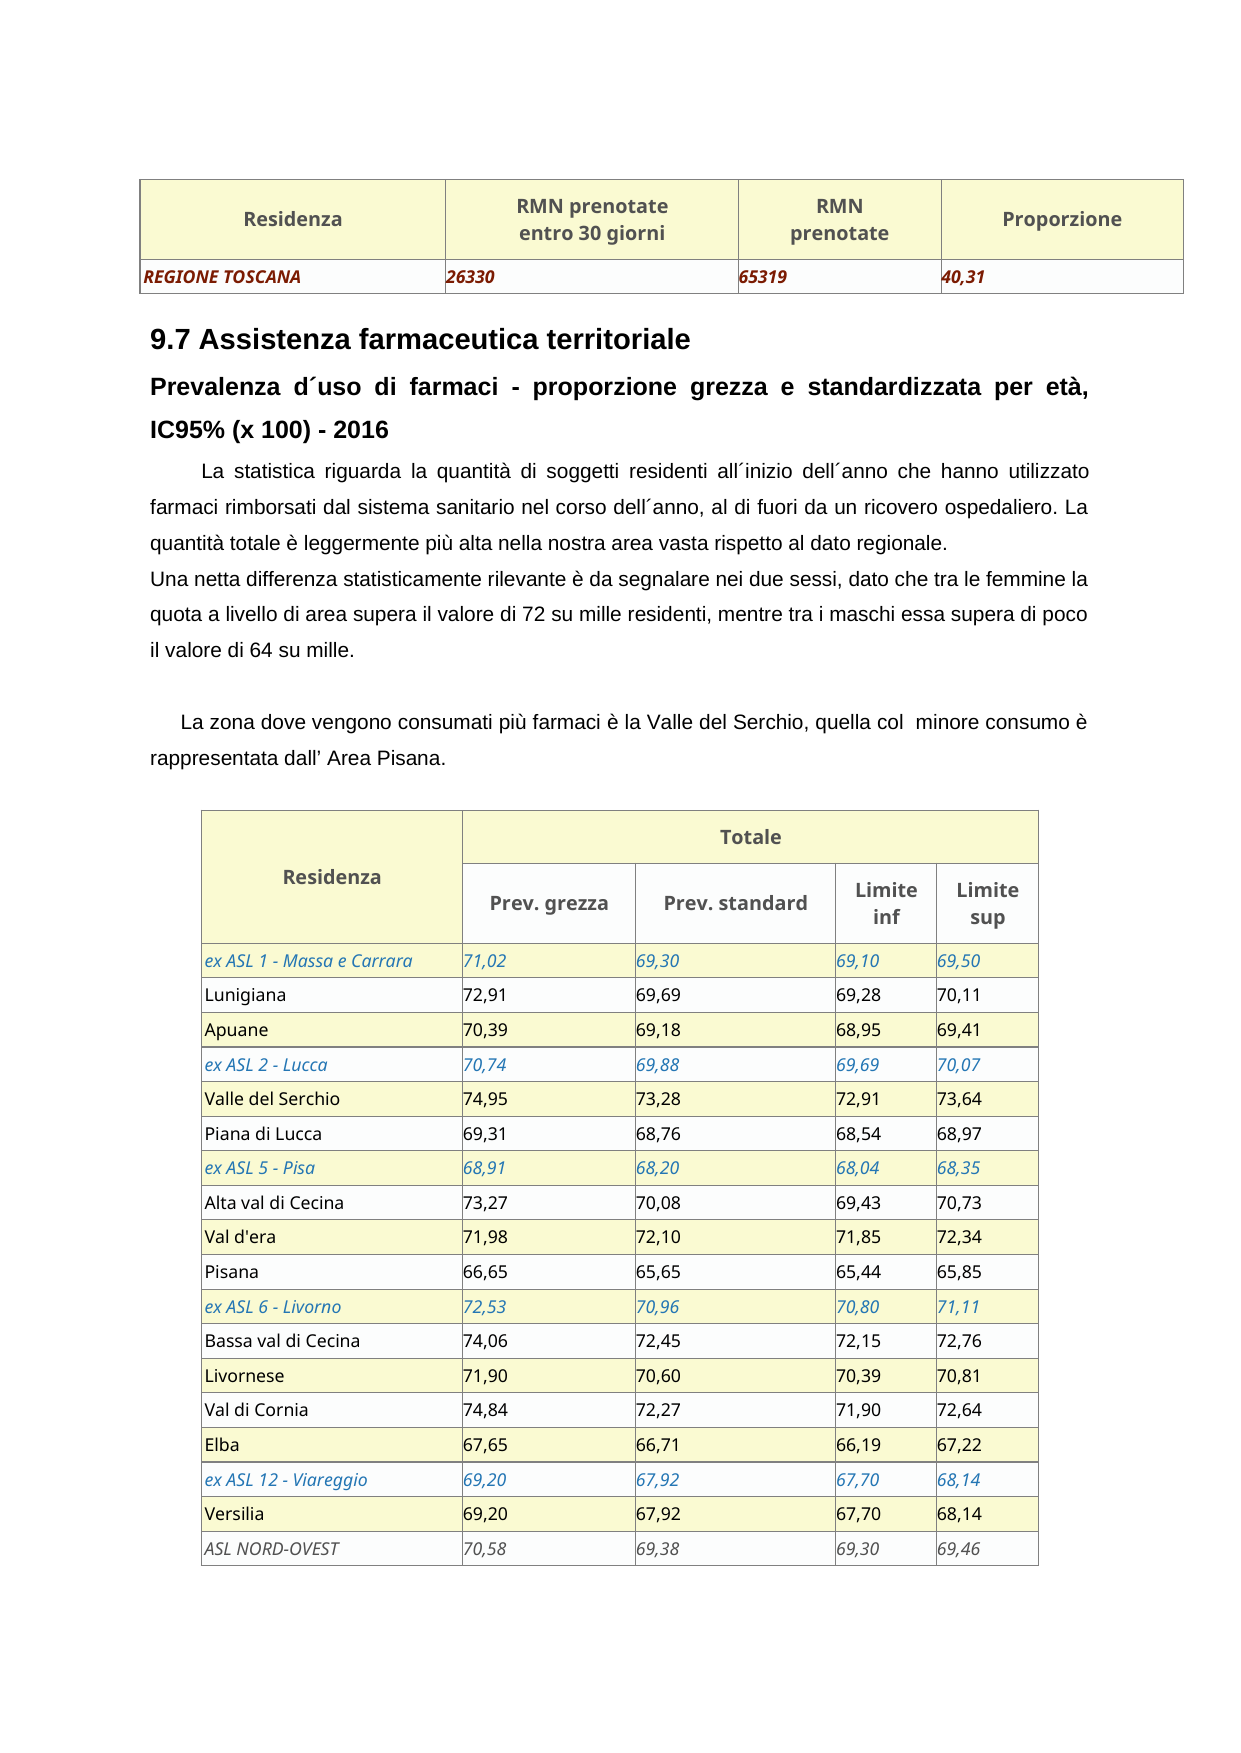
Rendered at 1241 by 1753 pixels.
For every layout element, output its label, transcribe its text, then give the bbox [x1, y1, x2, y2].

table_cell 72,10 [636, 1220, 835, 1254]
table_cell 65,85 [937, 1255, 1038, 1288]
table_cell 72,45 [636, 1324, 835, 1358]
table_cell 73,27 [463, 1186, 635, 1219]
table_cell 68,20 [636, 1151, 835, 1185]
table_cell 71,11 [937, 1290, 1038, 1323]
table_cell 65,65 [636, 1255, 835, 1288]
table_cell ex ASL 5 - Pisa [202, 1151, 462, 1185]
table_cell 69,38 [636, 1532, 835, 1565]
table_cell 68,91 [463, 1151, 635, 1185]
table_cell 67,65 [463, 1428, 635, 1461]
table_cell 74,84 [463, 1393, 635, 1427]
table_cell Valle del Serchio [202, 1082, 462, 1116]
table_header Totale [463, 811, 1038, 863]
table_cell 72,91 [836, 1082, 936, 1116]
table_cell REGIONE TOSCANA [141, 260, 445, 293]
table_cell ex ASL 6 - Livorno [202, 1290, 462, 1323]
text Prevalenza d´uso di farmaci - proporzione grezza e standardizzata per età, IC95% (x 100) - 2016 [150, 372, 1090, 444]
table_cell ex ASL 12 - Viareggio [202, 1463, 462, 1496]
table_cell 69,20 [463, 1463, 635, 1496]
table_cell 68,76 [636, 1117, 835, 1150]
table_cell 74,95 [463, 1082, 635, 1116]
table_cell 70,96 [636, 1290, 835, 1323]
table_cell 72,34 [937, 1220, 1038, 1254]
table_cell Versilia [202, 1497, 462, 1531]
table_cell 71,02 [463, 944, 635, 977]
table_cell 70,60 [636, 1359, 835, 1392]
table_cell 71,90 [836, 1393, 936, 1427]
table_cell 69,69 [836, 1048, 936, 1081]
table_cell Val di Cornia [202, 1393, 462, 1427]
table_cell 69,30 [836, 1532, 936, 1565]
table_cell 69,20 [463, 1497, 635, 1531]
table_cell 67,92 [636, 1497, 835, 1531]
table_cell Pisana [202, 1255, 462, 1288]
table_cell Livornese [202, 1359, 462, 1392]
table_cell 69,46 [937, 1532, 1038, 1565]
table_cell 70,11 [937, 978, 1038, 1012]
table_cell 69,50 [937, 944, 1038, 977]
text 9.7 Assistenza farmaceutica territoriale [150, 322, 1090, 356]
table_cell 68,14 [937, 1497, 1038, 1531]
table_cell 71,98 [463, 1220, 635, 1254]
table_cell 70,81 [937, 1359, 1038, 1392]
table_cell ex ASL 2 - Lucca [202, 1048, 462, 1081]
table_cell Alta val di Cecina [202, 1186, 462, 1219]
table_cell 69,18 [636, 1013, 835, 1046]
table_cell Elba [202, 1428, 462, 1461]
table_cell 68,35 [937, 1151, 1038, 1185]
table_cell 70,58 [463, 1532, 635, 1565]
table_cell Val d'era [202, 1220, 462, 1254]
table_cell 67,92 [636, 1463, 835, 1496]
table_cell ex ASL 1 - Massa e Carrara [202, 944, 462, 977]
table_cell Lunigiana [202, 978, 462, 1012]
table_cell 70,73 [937, 1186, 1038, 1219]
table_cell 68,14 [937, 1463, 1038, 1496]
table_cell 68,95 [836, 1013, 936, 1046]
table_cell 40,31 [942, 260, 1183, 293]
table_cell 69,28 [836, 978, 936, 1012]
table_cell 74,06 [463, 1324, 635, 1358]
table_cell 65319 [739, 260, 941, 293]
table_cell 72,27 [636, 1393, 835, 1427]
table_cell Limite inf [836, 864, 936, 943]
table_cell 66,19 [836, 1428, 936, 1461]
table_cell 70,07 [937, 1048, 1038, 1081]
table_cell 71,90 [463, 1359, 635, 1392]
table_cell Piana di Lucca [202, 1117, 462, 1150]
table_header Residenza [202, 811, 462, 943]
table_cell 72,76 [937, 1324, 1038, 1358]
table_cell 67,70 [836, 1497, 936, 1531]
table_cell 67,22 [937, 1428, 1038, 1461]
table_cell 68,04 [836, 1151, 936, 1185]
table_cell 70,39 [463, 1013, 635, 1046]
table_header RMN prenotate entro 30 giorni [446, 180, 738, 259]
table_cell 69,31 [463, 1117, 635, 1150]
table_cell 68,54 [836, 1117, 936, 1150]
table_cell 72,53 [463, 1290, 635, 1323]
text La zona dove vengono consumati più farmaci è la Valle del Serchio, quella col minore consumo è rappresentata dall’ Area Pisana. [150, 710, 1090, 770]
table_cell 69,43 [836, 1186, 936, 1219]
table_cell 71,85 [836, 1220, 936, 1254]
table_cell 73,28 [636, 1082, 835, 1116]
table_cell 70,80 [836, 1290, 936, 1323]
text La statistica riguarda la quantità di soggetti residenti all´inizio dell´anno che hanno utilizzato farmaci rimborsati dal sistema sanitario nel corso dell´anno, al di fuori da un ricovero ospedaliero. La quantità totale è leggermente più alta nella nostra area vasta rispetto al dato regionale. [150, 458, 1090, 554]
table_cell Prev. standard [636, 864, 835, 943]
table_cell 26330 [446, 260, 738, 293]
table_cell 72,91 [463, 978, 635, 1012]
text Una netta differenza statisticamente rilevante è da segnalare nei due sessi, dato che tra le femmine la quota a livello di area supera il valore di 72 su mille residenti, mentre tra i maschi essa supera di poco il valore di 64 su mille. [150, 566, 1090, 662]
table_cell 70,08 [636, 1186, 835, 1219]
table_cell 72,15 [836, 1324, 936, 1358]
table_cell 65,44 [836, 1255, 936, 1288]
table_cell Apuane [202, 1013, 462, 1046]
table_cell 69,88 [636, 1048, 835, 1081]
table_cell 69,30 [636, 944, 835, 977]
table_cell Bassa val di Cecina [202, 1324, 462, 1358]
table_header Proporzione [942, 180, 1183, 259]
table_cell 66,65 [463, 1255, 635, 1288]
table_header RMN prenotate [739, 180, 941, 259]
table_cell Prev. grezza [463, 864, 635, 943]
table_cell 69,41 [937, 1013, 1038, 1046]
table_cell 67,70 [836, 1463, 936, 1496]
table_cell 70,39 [836, 1359, 936, 1392]
table_cell 73,64 [937, 1082, 1038, 1116]
table_cell ASL NORD-OVEST [202, 1532, 462, 1565]
table_cell 69,10 [836, 944, 936, 977]
table_cell 70,74 [463, 1048, 635, 1081]
table_cell 72,64 [937, 1393, 1038, 1427]
table_cell 68,97 [937, 1117, 1038, 1150]
table_cell 66,71 [636, 1428, 835, 1461]
table_cell Limite sup [937, 864, 1038, 943]
table_header Residenza [141, 180, 445, 259]
table_cell 69,69 [636, 978, 835, 1012]
